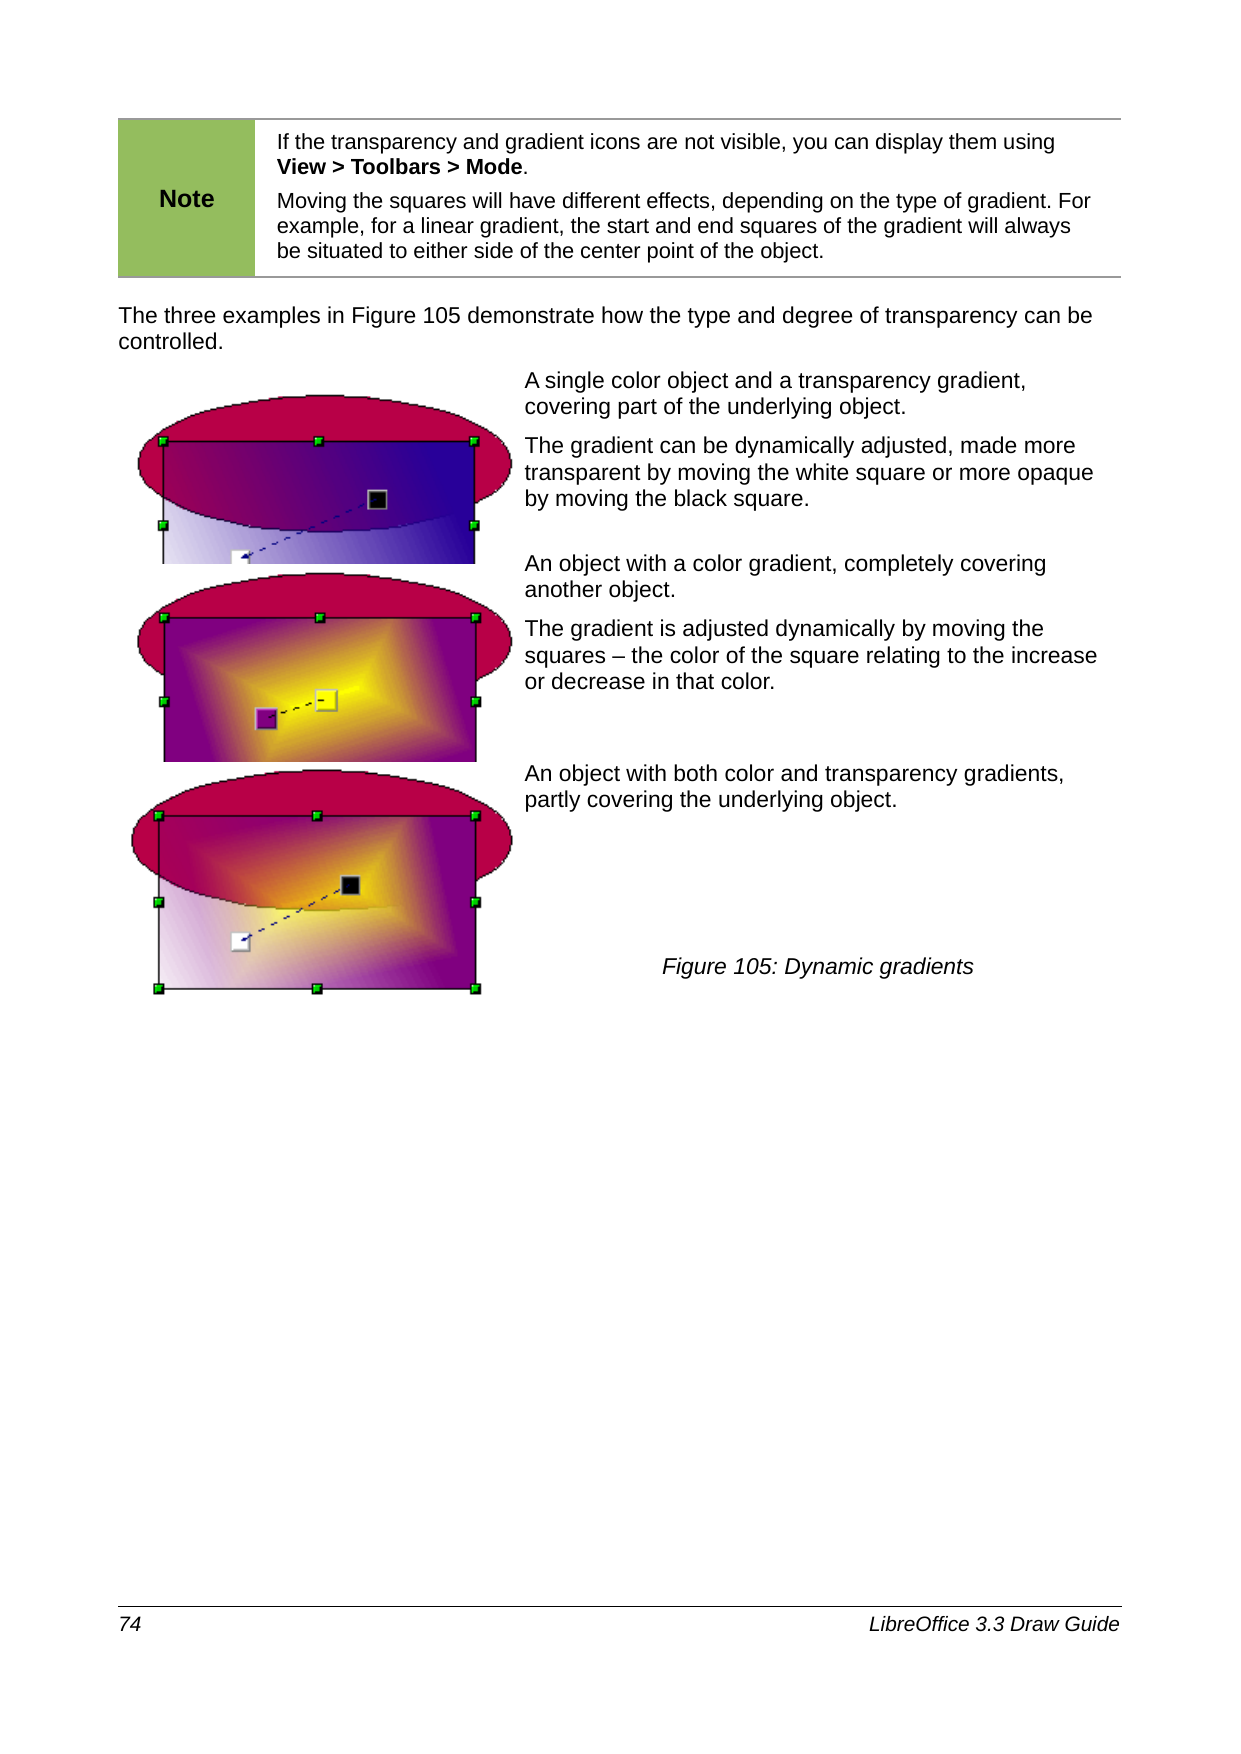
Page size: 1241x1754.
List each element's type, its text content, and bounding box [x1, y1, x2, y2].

text Figure 105: Dynamic gradients [519, 953, 1119, 979]
text The gradient is adjusted dynamically by moving the squares – the color of the square relating to the increase or decrease in that color. [524, 615, 1119, 694]
text [128, 564, 520, 799]
text [129, 386, 523, 625]
picture [127, 567, 519, 1001]
table_header If the transparency and gradient icons are not visible, you can display them using View > Toolbars > Mode. Moving the squares will have different effects, depending on the type of gradient. For example, for a linear gradient, the start and end squares of the gradient will always be situated to either side of the center point of the object. [255, 120, 1121, 276]
text The three examples in Figure 105 demonstrate how the type and degree of transparency can be controlled. [118, 302, 1122, 354]
text An object with both color and transparency gradients, partly covering the underlying object. [524, 759, 1119, 812]
text The gradient can be dynamically adjusted, made more transparent by moving the white square or more opaque by moving the black square. [524, 432, 1119, 511]
table_header Note [118, 120, 255, 276]
picture [132, 389, 520, 564]
text A single color object and a transparency gradient, covering part of the underlying object. [524, 367, 1119, 419]
text An object with a color gradient, completely covering another object. [524, 550, 1119, 603]
